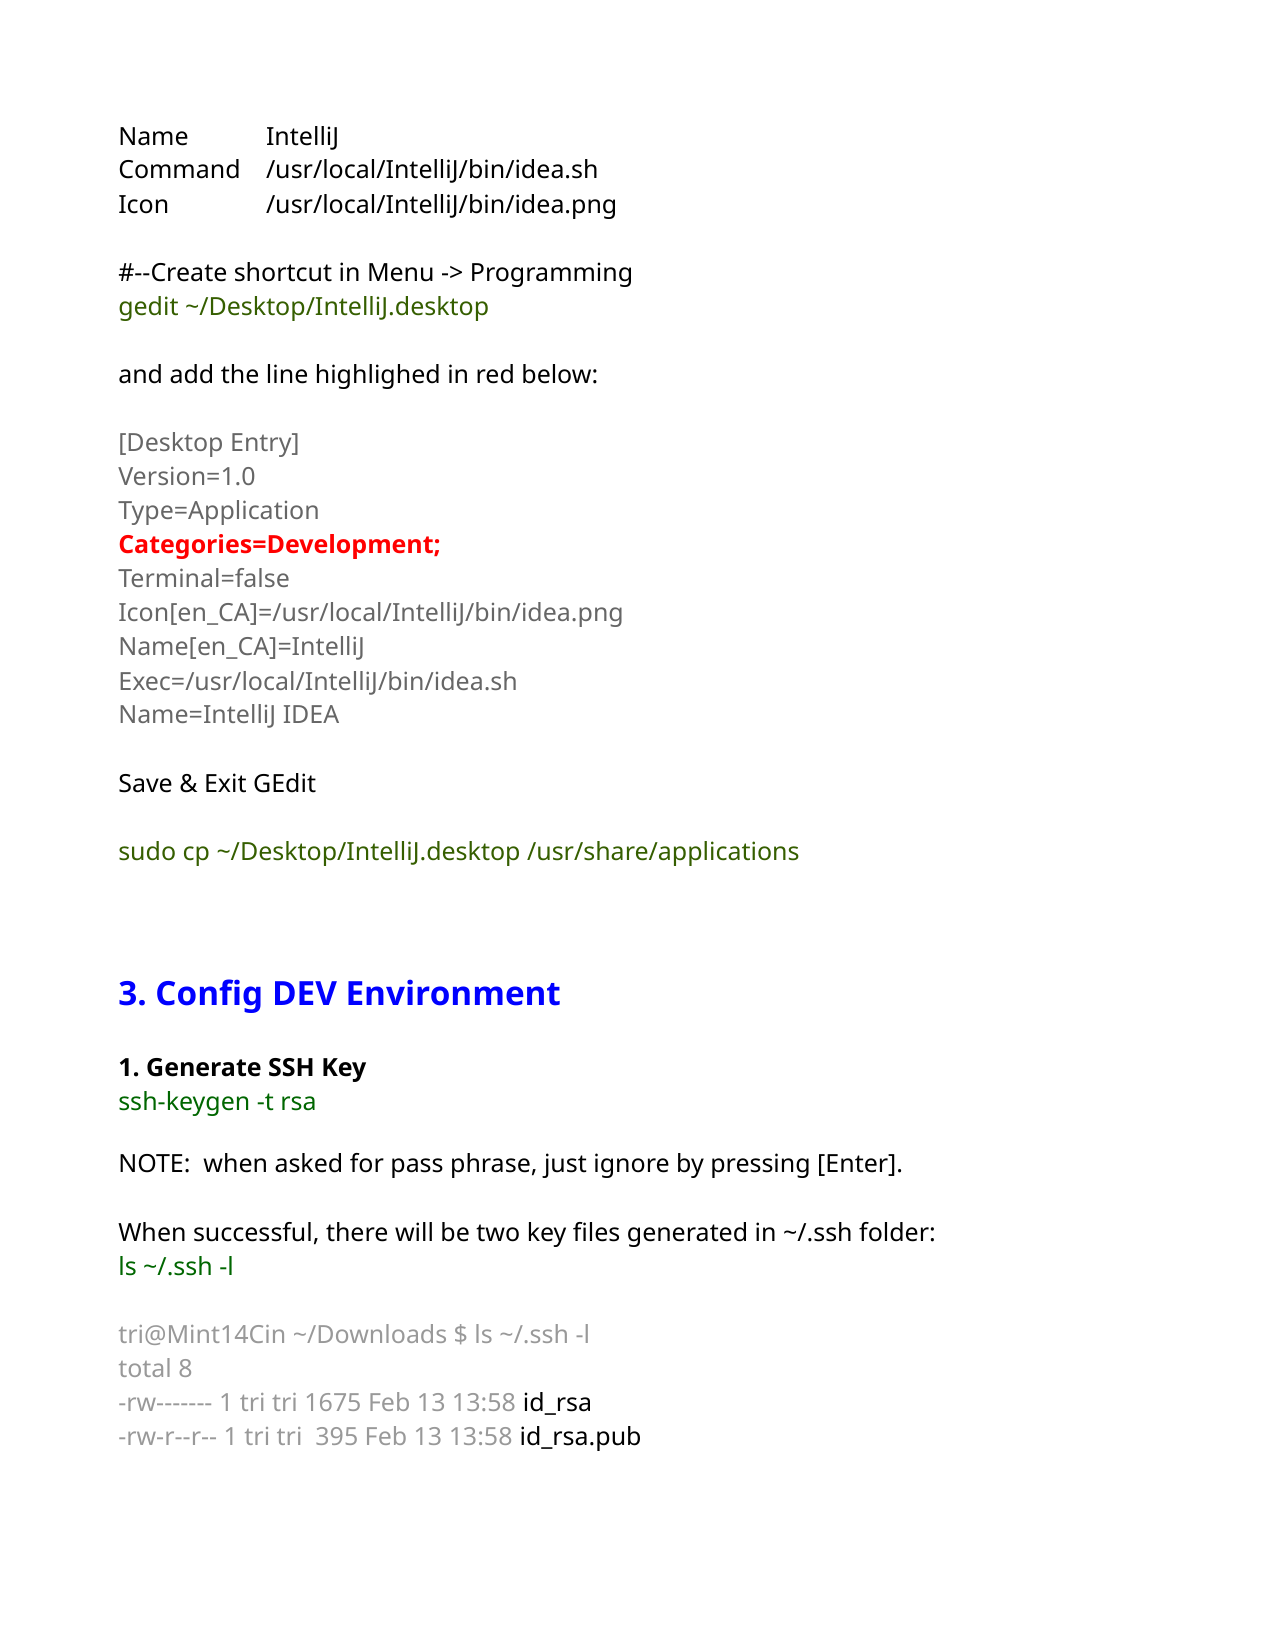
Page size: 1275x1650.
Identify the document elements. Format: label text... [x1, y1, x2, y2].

text NOTE: when asked for pass phrase, just ignore by pressing [Enter]. [118, 1146, 1157, 1180]
text Version=1.0 [118, 459, 1157, 493]
text Type=Application [118, 493, 1157, 527]
text sudo cp ~/Desktop/IntelliJ.desktop /usr/share/applications [118, 833, 1157, 867]
text -rw------- 1 tri tri 1675 Feb 13 13:58 id_rsa [118, 1384, 1157, 1418]
text When successful, there will be two key files generated in ~/.ssh folder: ls ~/.ssh -l [118, 1214, 1157, 1282]
text gedit ~/Desktop/IntelliJ.desktop [118, 288, 1157, 322]
text [Desktop Entry] [118, 425, 1157, 459]
text total 8 [118, 1350, 1157, 1384]
text -rw-r--r-- 1 tri tri 395 Feb 13 13:58 id_rsa.pub [118, 1418, 1157, 1453]
text 1. Generate SSH Key ssh-keygen -t rsa [118, 1049, 1157, 1146]
text tri@Mint14Cin ~/Downloads $ ls ~/.ssh -l [118, 1316, 1157, 1350]
text Exec=/usr/local/IntelliJ/bin/idea.sh [118, 663, 1157, 697]
text Name=IntelliJ IDEA [118, 697, 1157, 731]
text #--Create shortcut in Menu -> Programming [118, 254, 1157, 288]
text Terminal=false [118, 561, 1157, 595]
text Name IntelliJ [118, 118, 1157, 152]
text Icon /usr/local/IntelliJ/bin/idea.png [118, 186, 1157, 220]
text Icon[en_CA]=/usr/local/IntelliJ/bin/idea.png [118, 595, 1157, 629]
text and add the line highlighed in red below: [118, 357, 1157, 391]
text 3. Config DEV Environment [118, 970, 1157, 1015]
text Save & Exit GEdit [118, 765, 1157, 799]
text Command /usr/local/IntelliJ/bin/idea.sh [118, 152, 1157, 186]
text Name[en_CA]=IntelliJ [118, 629, 1157, 663]
text Categories=Development; [118, 527, 1157, 561]
